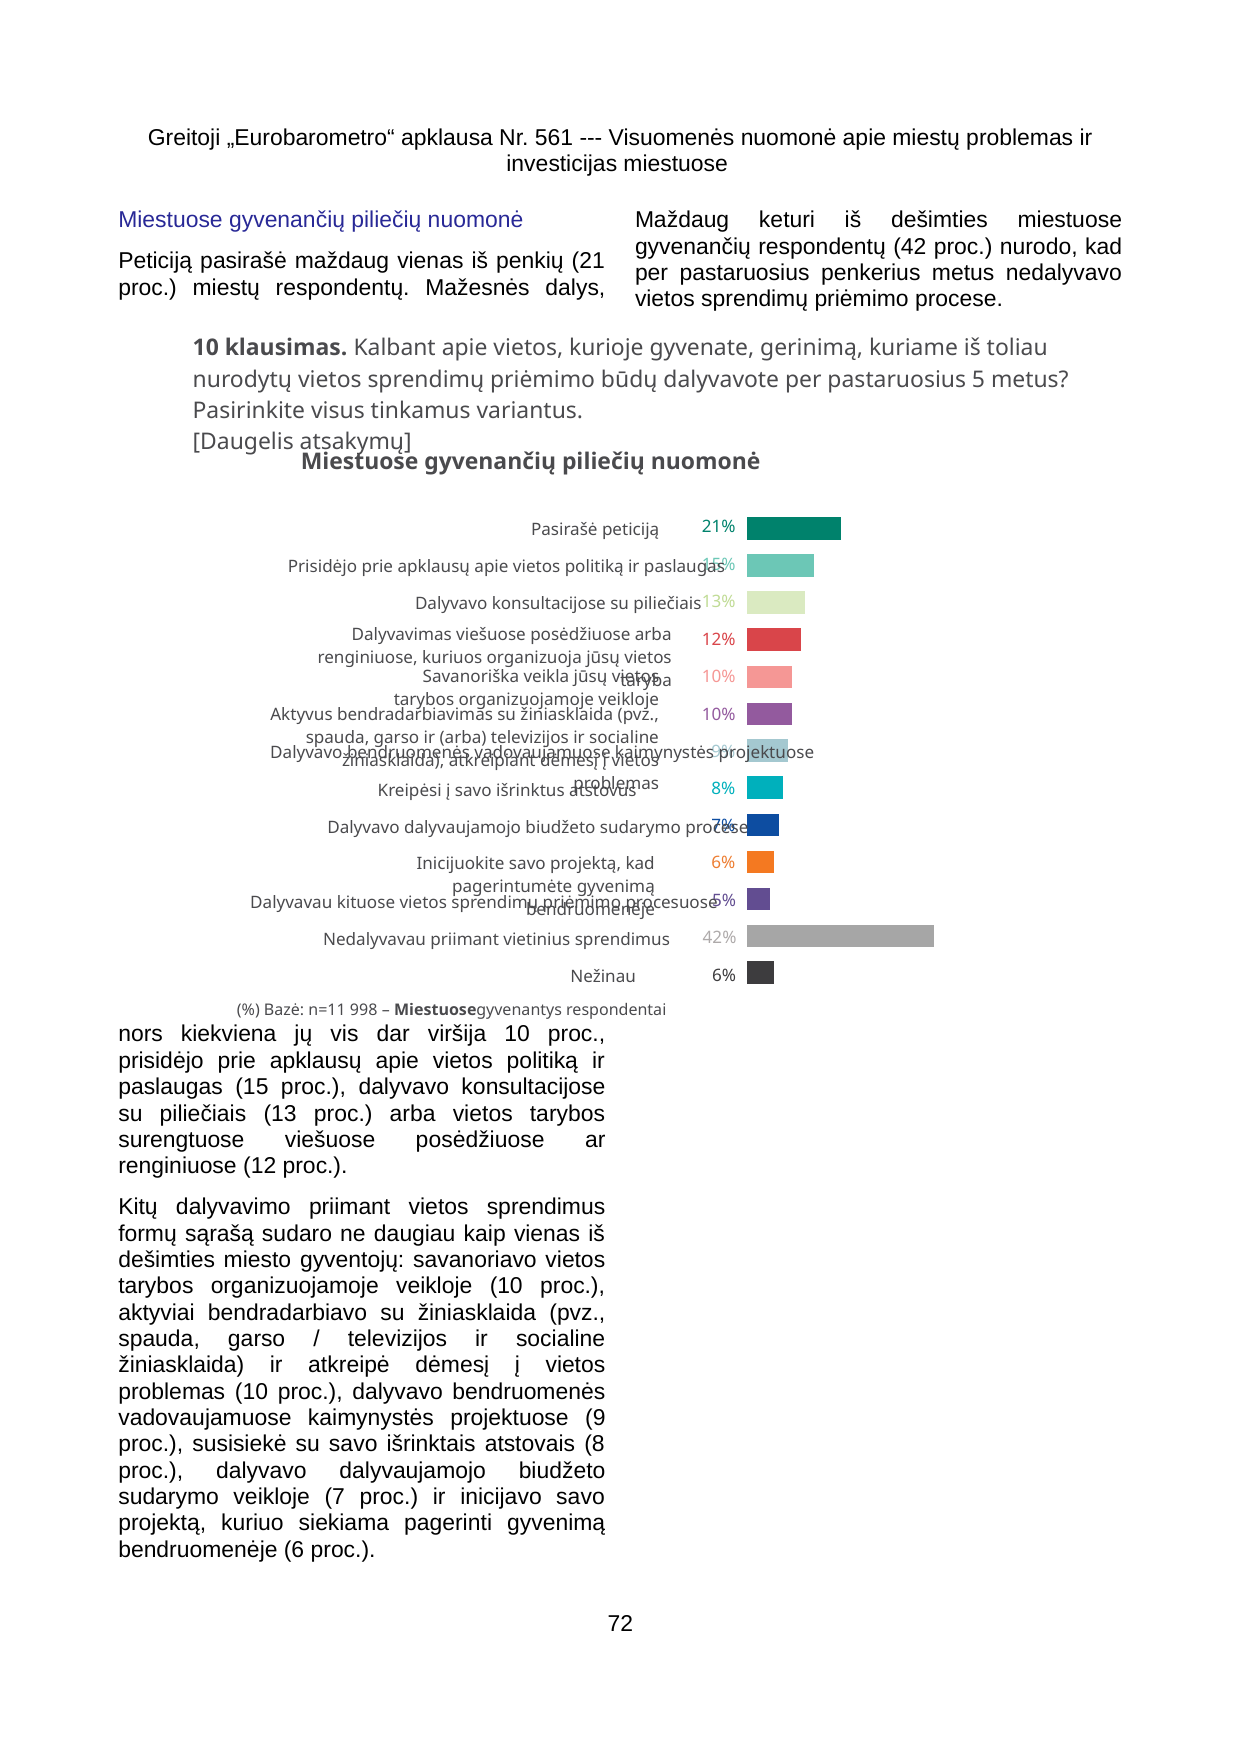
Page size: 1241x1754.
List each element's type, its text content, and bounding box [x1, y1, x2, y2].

text Maždaug keturi iš dešimties miestuose gyvenančių respondentų (42 proc.) nurodo, kad per pastaruosius penkerius metus nedalyvavo vietos sprendimų priėmimo procese. [635, 206, 1122, 312]
text Miestuose gyvenančių piliečių nuomonė [118, 206, 605, 233]
text Kitų dalyvavimo priimant vietos sprendimus formų sąrašą sudaro ne daugiau kaip vienas iš dešimties miesto gyventojų: savanoriavo vietos tarybos organizuojamoje veikloje (10 proc.), aktyviai bendradarbiavo su žiniasklaida (pvz., spauda, garso / televizijos ir socialine žiniasklaida) ir atkreipė dėmesį į vietos problemas (10 proc.), dalyvavo bendruomenės vadovaujamuose kaimynystės projektuose (9 proc.), susisiekė su savo išrinktais atstovais (8 proc.), dalyvavo dalyvaujamojo biudžeto sudarymo veikloje (7 proc.) ir inicijavo savo projektą, kuriuo siekiama pagerinti gyvenimą bendruomenėje (6 proc.). [118, 1193, 605, 1562]
text Peticiją pasirašė maždaug vienas iš penkių (21 proc.) miestų respondentų. Mažesnės dalys, nors kiekviena jų vis dar viršija 10 proc., prisidėjo prie apklausų apie vietos politiką ir paslaugas (15 proc.), dalyvavo konsultacijose su piliečiais (13 proc.) arba vietos tarybos surengtuose viešuose posėdžiuose ar renginiuose (12 proc.). [118, 247, 605, 1178]
